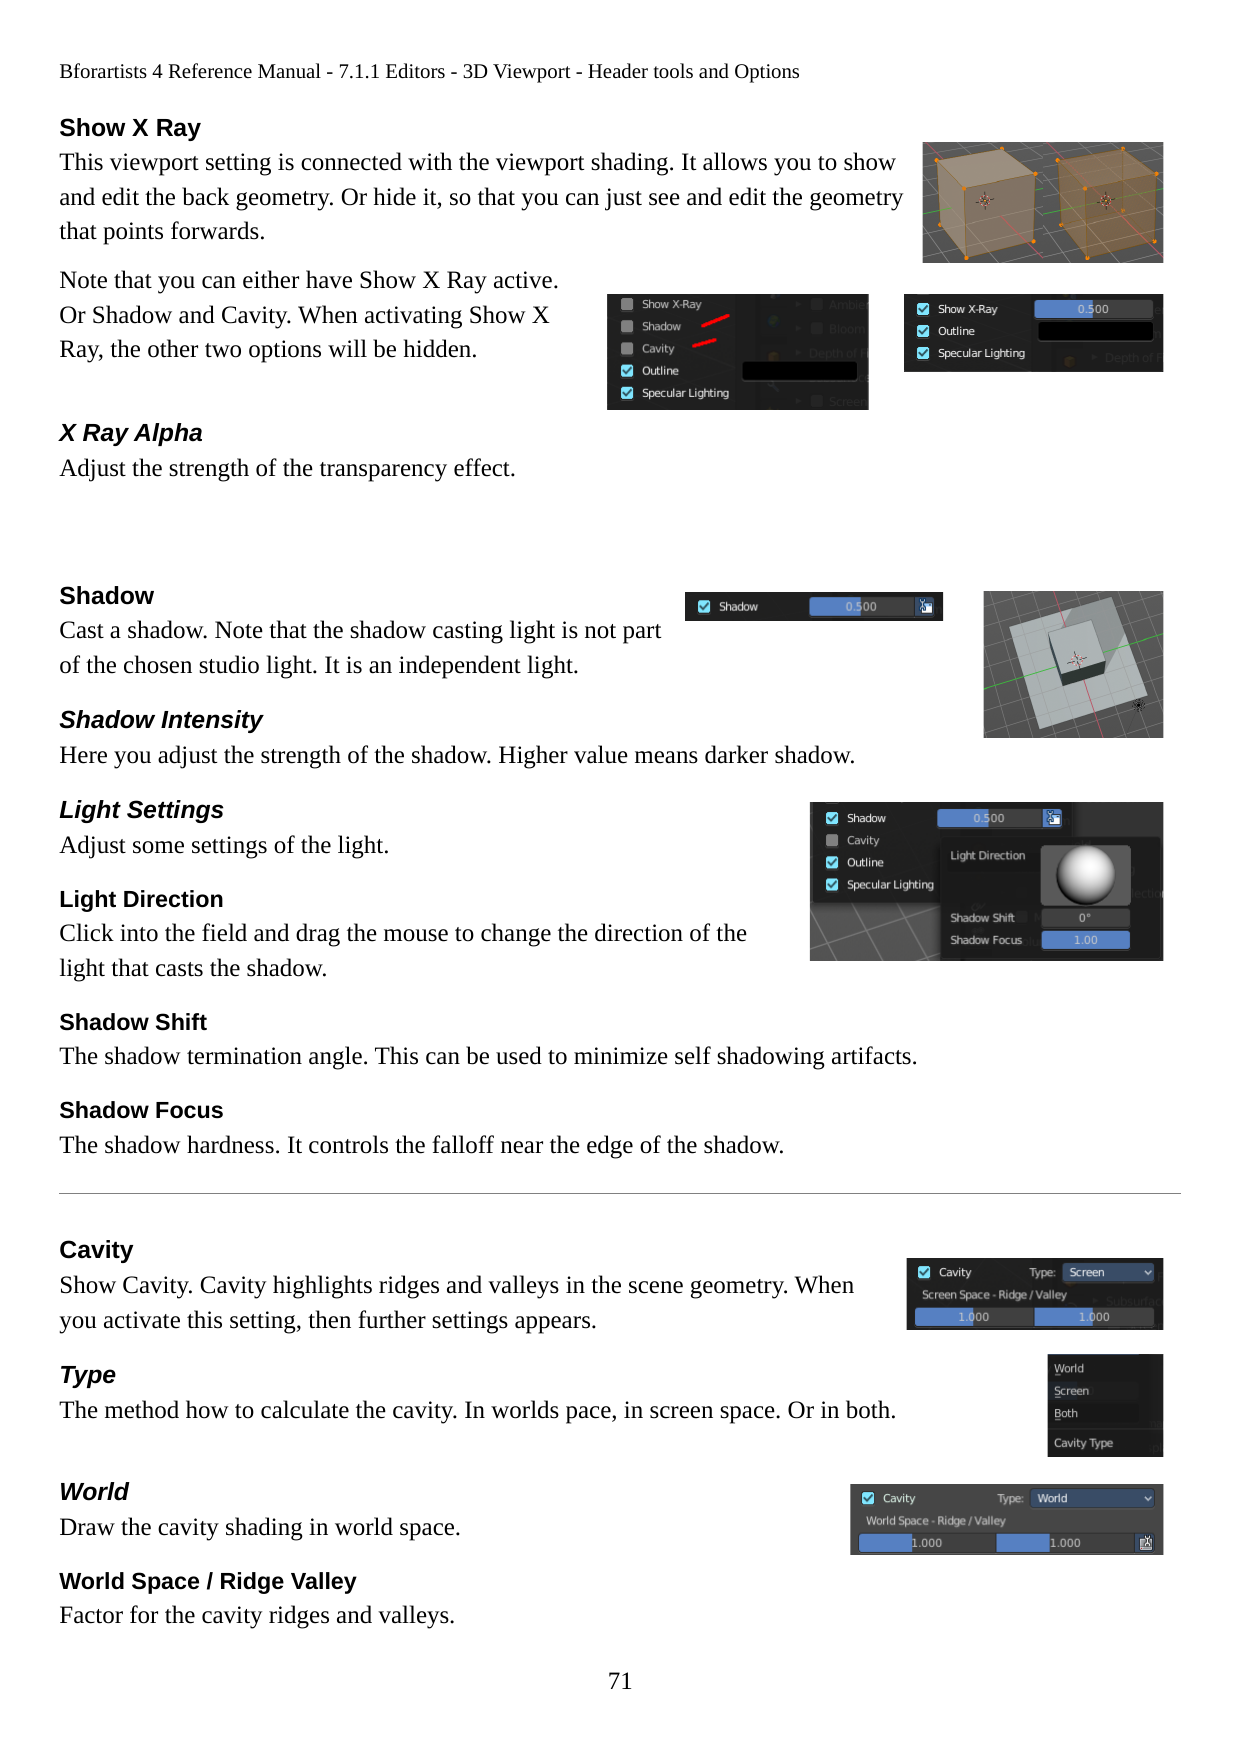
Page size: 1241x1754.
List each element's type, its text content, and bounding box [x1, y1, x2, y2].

picture [850, 1484, 1164, 1555]
text Adjust some settings of the light. [59, 830, 809, 859]
text Draw the cavity shading in world space. [59, 1512, 850, 1541]
picture [607, 294, 869, 410]
text Factor for the cavity ridges and valleys. [59, 1600, 1181, 1629]
subtitle Shadow [59, 581, 1181, 609]
text Cast a shadow. Note that the shadow casting light is not part of the chosen studio light. It is an independent light. [59, 616, 983, 679]
text The method how to calculate the cavity. In worlds pace, in screen space. Or in both. [59, 1395, 1047, 1423]
picture [685, 592, 944, 621]
subtitle Cavity [59, 1235, 1181, 1264]
subtitle Shadow Intensity [59, 705, 983, 734]
text This viewport setting is connected with the viewport shading. It allows you to show and edit the back geometry. Or hide it, so that you can just see and edit the geometry that points forwards. [59, 147, 922, 245]
picture [922, 142, 1164, 263]
subtitle X Ray Alpha [59, 418, 1181, 447]
picture [906, 1258, 1164, 1330]
text The shadow termination angle. This can be used to minimize self shadowing artifacts. [59, 1041, 1181, 1070]
subtitle Shadow Focus [59, 1097, 1181, 1123]
subtitle World Space / Ridge Valley [59, 1567, 1181, 1594]
subtitle [1164, 1360, 1181, 1388]
picture [809, 802, 1164, 961]
text The shadow hardness. It controls the falloff near the edge of the shadow. [59, 1130, 1181, 1158]
text Click into the field and drag the mouse to change the direction of the light that casts the shadow. [59, 918, 1181, 982]
subtitle Shadow Shift [59, 1008, 1181, 1035]
subtitle Light Settings [59, 795, 1181, 824]
subtitle Type [59, 1360, 1047, 1388]
picture [983, 591, 1164, 738]
subtitle World [59, 1477, 1181, 1506]
subtitle Show X Ray [59, 113, 1181, 141]
text Note that you can either have Show X Ray active. Or Shadow and Cavity. When activating Show X Ray, the other two options will be hidden. [59, 265, 1181, 363]
subtitle [1164, 705, 1181, 734]
text Show Cavity. Cavity highlights ridges and valleys in the scene geometry. When you activate this setting, then further settings appears. [59, 1270, 1181, 1333]
text Adjust the strength of the transparency effect. [59, 453, 1181, 482]
picture [1047, 1354, 1164, 1457]
subtitle [1164, 886, 1181, 912]
subtitle Light Direction [59, 886, 809, 912]
text Here you adjust the strength of the shadow. Higher value means darker shadow. [59, 740, 1181, 769]
picture [904, 294, 1164, 372]
